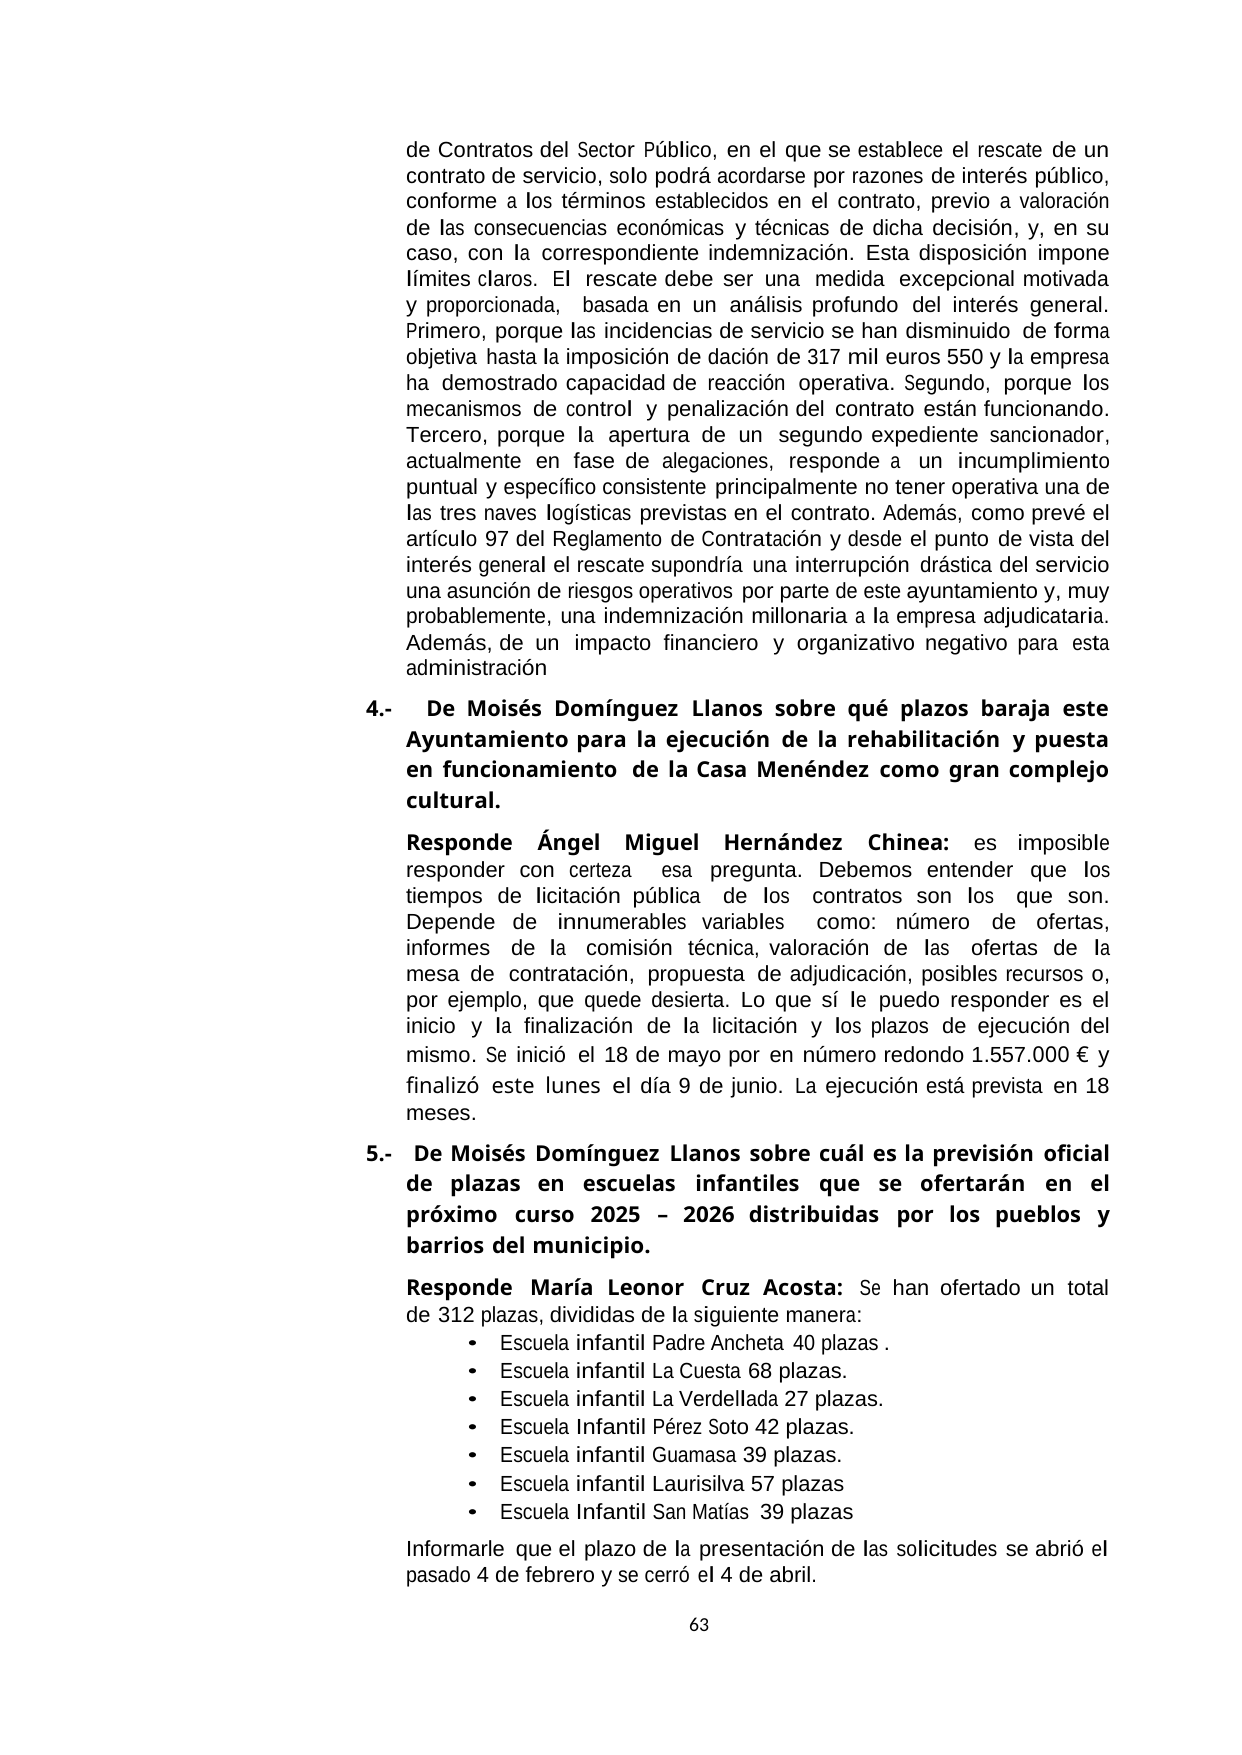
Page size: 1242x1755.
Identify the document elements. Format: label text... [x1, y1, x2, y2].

text de Contratos del Sector Público, en el que se establece el rescate de un contrato de servicio, solo podrá acordarse por razones de interés público, conforme a los términos establecidos en el contrato, previo a valoración de las consecuencias económicas y técnicas de dicha decisión, y, en su caso, con la correspondiente indemnización. Esta disposición impone límites claros. El rescate debe ser una medida excepcional motivada y proporcionada, basada en un análisis profundo del interés general. Primero, porque las incidencias de servicio se han disminuido de forma objetiva hasta la imposición de dación de 317 mil euros 550 y la empresa ha demostrado capacidad de reacción operativa. Segundo, porque los mecanismos de control y penalización del contrato están funcionando. Tercero, porque la apertura de un segundo expediente sancionador, actualmente en fase de alegaciones, responde a un incumplimiento puntual y específico consistente principalmente no tener operativa una de las tres naves logísticas previstas en el contrato. Además, como prevé el artículo 97 del Reglamento de Contratación y desde el punto de vista del interés general el rescate supondría una interrupción drástica del servicio una asunción de riesgos operativos por parte de este ayuntamiento y, muy probablemente, una indemnización millonaria a la empresa adjudicataria. Además, de un impacto financiero y organizativo negativo para esta administración [406, 137, 1110, 681]
text • Escuela Infantil Pérez Soto 42 plazas. [467, 1414, 1202, 1439]
text 5.- De Moisés Domínguez Llanos sobre cuál es la previsión oficial de plazas en escuelas infantiles que se ofertarán en el próximo curso 2025 – 2026 distribuidas por los pueblos y barrios del municipio. [366, 1138, 1110, 1259]
text • Escuela Infantil San Matías 39 plazas [467, 1498, 1202, 1524]
text 63 [683, 1612, 714, 1637]
text 4.- De Moisés Domínguez Llanos sobre qué plazos baraja este Ayuntamiento para la ejecución de la rehabilitación y puesta en funcionamiento de la Casa Menéndez como gran complejo cultural. [366, 693, 1109, 814]
text • Escuela infantil Laurisilva 57 plazas [467, 1470, 1202, 1496]
text • Escuela infantil Guamasa 39 plazas. [467, 1442, 1202, 1467]
text • Escuela infantil La Cuesta 68 plazas. [467, 1358, 1202, 1383]
text Informarle que el plazo de la presentación de las solicitudes se abrió el pasado 4 de febrero y se cerró el 4 de abril. [406, 1536, 1109, 1587]
text Responde Ángel Miguel Hernández Chinea: es imposible responder con certeza esa pregunta. Debemos entender que los tiempos de licitación pública de los contratos son los que son. Depende de innumerables variables como: número de ofertas, informes de la comisión técnica, valoración de las ofertas de la mesa de contratación, propuesta de adjudicación, posibles recursos o, por ejemplo, que quede desierta. Lo que sí le puedo responder es el inicio y la finalización de la licitación y los plazos de ejecución del mismo. Se inició el 18 de mayo por en número redondo 1.557.000 € y finalizó este lunes el día 9 de junio. La ejecución está prevista en 18 meses. [406, 827, 1110, 1125]
text • Escuela infantil Padre Ancheta 40 plazas . [467, 1329, 1202, 1355]
text Responde María Leonor Cruz Acosta: Se han ofertado un total de 312 plazas, divididas de la siguiente manera: [406, 1272, 1109, 1327]
text • Escuela infantil La Verdellada 27 plazas. [467, 1386, 1202, 1411]
